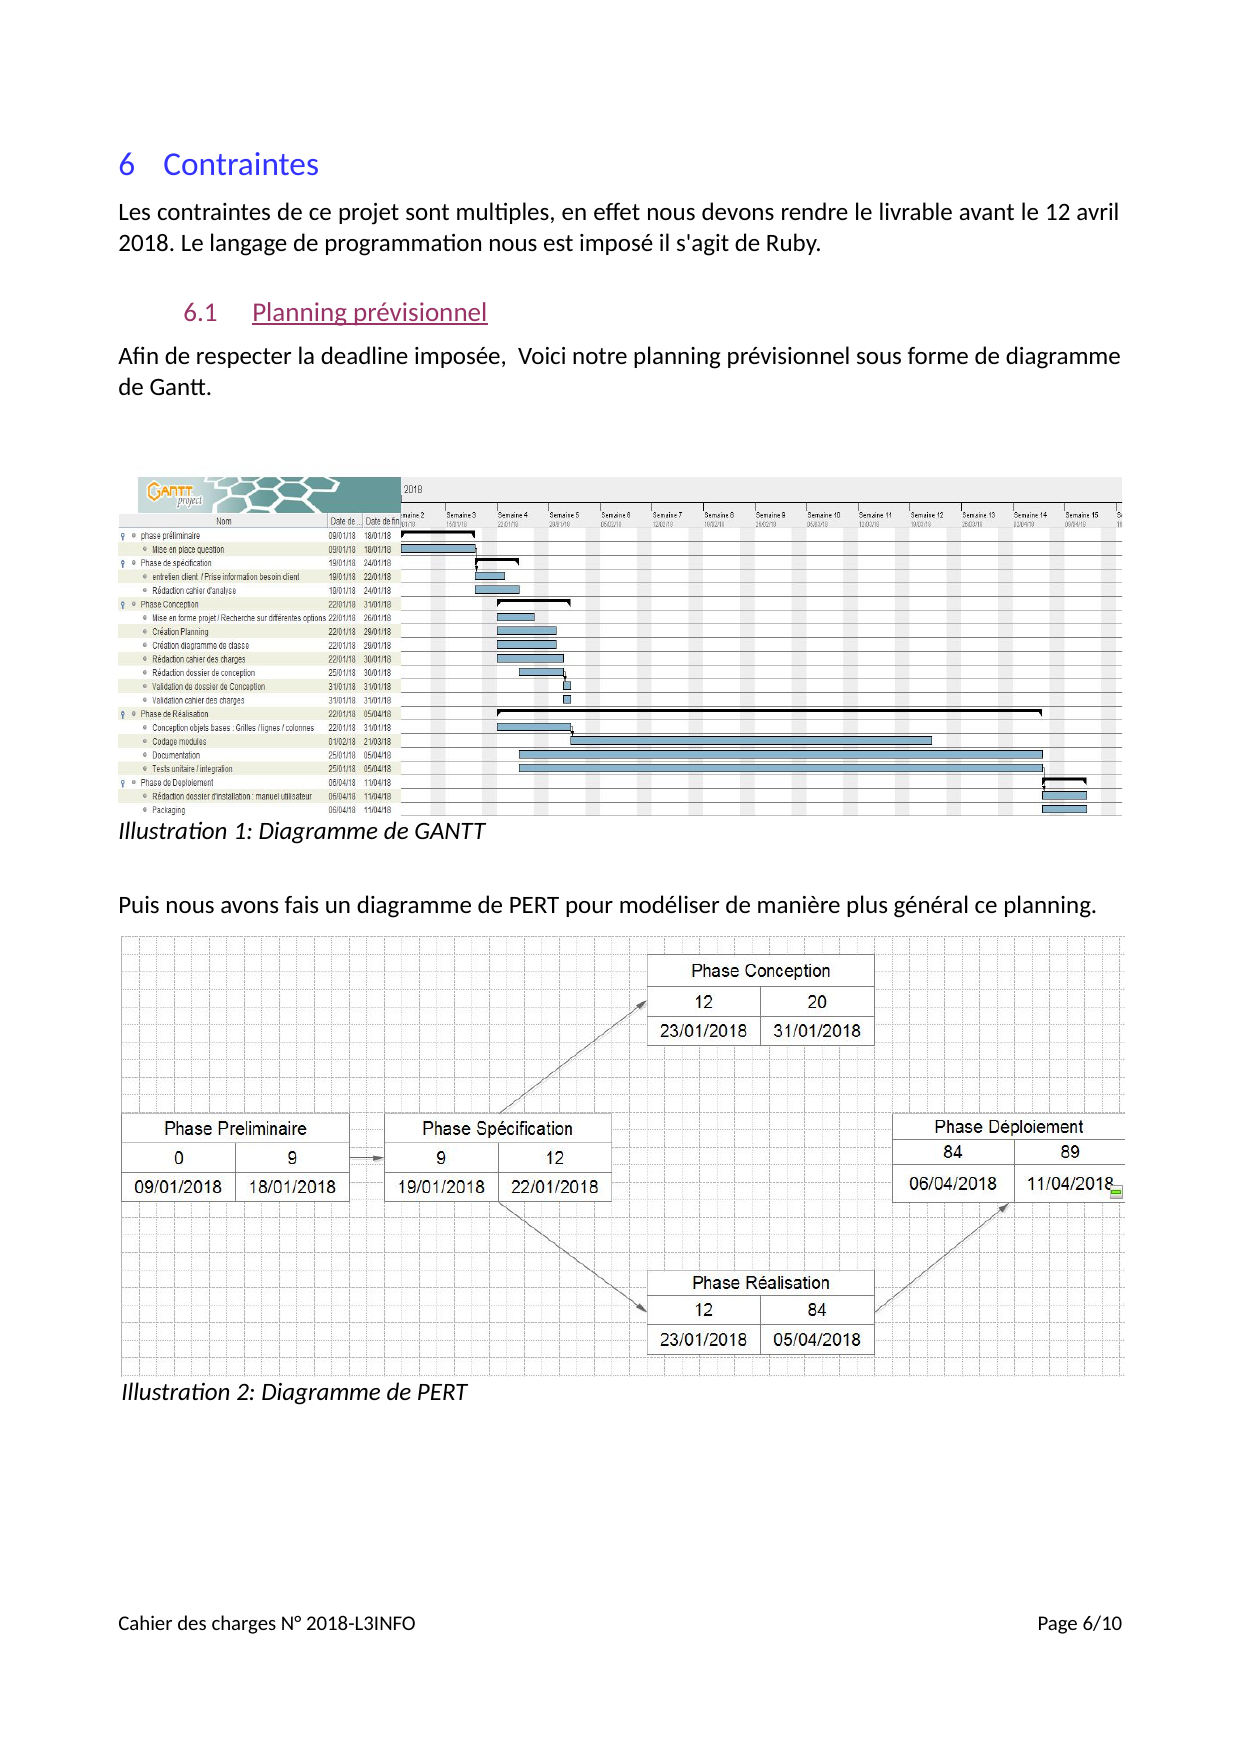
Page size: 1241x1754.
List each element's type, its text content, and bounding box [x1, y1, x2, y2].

text Les contraintes de ce projet sont multiples, en effet nous devons rendre le livrable avant le 12 avril 2018. Le langage de programmation nous est imposé il s'agit de Ruby. [118, 196, 1122, 257]
subtitle Contraintes [118, 143, 1122, 184]
text Illustration 2: Diagramme de PERT [121, 1377, 1125, 1407]
picture [121, 936, 1125, 1377]
text Afin de respecter la deadline imposée, Voici notre planning prévisionnel sous forme de diagramme de Gantt. [118, 340, 1122, 401]
subtitle Planning prévisionnel [178, 295, 1122, 328]
text Illustration 1: Diagramme de GANTT [118, 816, 1122, 846]
picture [118, 441, 1123, 816]
text Puis nous avons fais un diagramme de PERT pour modéliser de manière plus général ce planning. [118, 889, 1122, 919]
